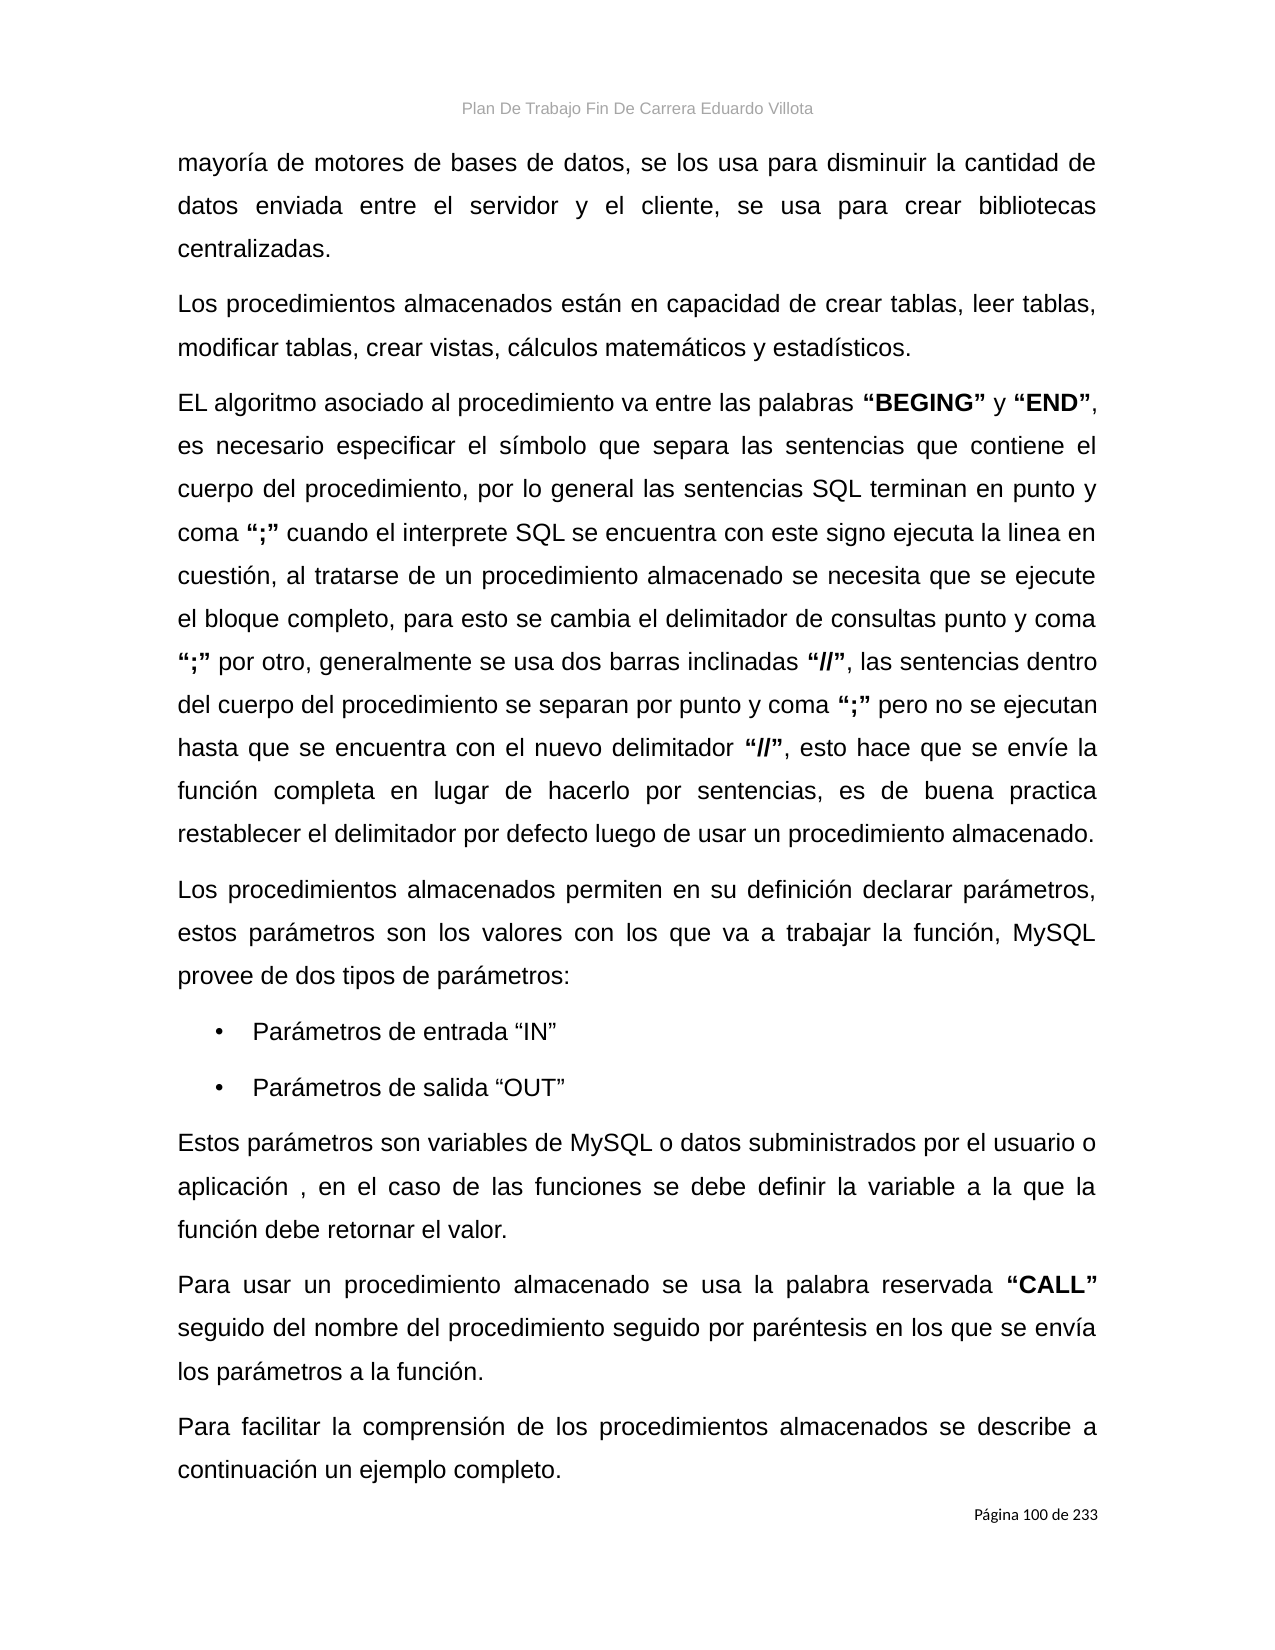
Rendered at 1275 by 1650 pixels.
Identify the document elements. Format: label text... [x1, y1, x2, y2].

text Para facilitar la comprensión de los procedimientos almacenados se describe a continuación un ejemplo completo. [177, 1412, 1098, 1484]
list Parámetros de salida “OUT” [215, 1073, 1098, 1102]
text Para usar un procedimiento almacenado se usa la palabra reservada “CALL” seguido del nombre del procedimiento seguido por paréntesis en los que se envía los parámetros a la función. [177, 1270, 1098, 1385]
text Estos parámetros son variables de MySQL o datos subministrados por el usuario o aplicación , en el caso de las funciones se debe definir la variable a la que la función debe retornar el valor. [177, 1128, 1098, 1243]
list Parámetros de entrada “IN” [215, 1017, 1098, 1046]
text mayoría de motores de bases de datos, se los usa para disminuir la cantidad de datos enviada entre el servidor y el cliente, se usa para crear bibliotecas centralizadas. [177, 148, 1098, 263]
text EL algoritmo asociado al procedimiento va entre las palabras “BEGING” y “END”, es necesario especificar el símbolo que separa las sentencias que contiene el cuerpo del procedimiento, por lo general las sentencias SQL terminan en punto y coma “;” cuando el interprete SQL se encuentra con este signo ejecuta la linea en cuestión, al tratarse de un procedimiento almacenado se necesita que se ejecute el bloque completo, para esto se cambia el delimitador de consultas punto y coma “;” por otro, generalmente se usa dos barras inclinadas “//”, las sentencias dentro del cuerpo del procedimiento se separan por punto y coma “;” pero no se ejecutan hasta que se encuentra con el nuevo delimitador “//”, esto hace que se envíe la función completa en lugar de hacerlo por sentencias, es de buena practica restablecer el delimitador por defecto luego de usar un procedimiento almacenado. [177, 388, 1098, 848]
text Los procedimientos almacenados permiten en su definición declarar parámetros, estos parámetros son los valores con los que va a trabajar la función, MySQL provee de dos tipos de parámetros: [177, 875, 1098, 990]
text Los procedimientos almacenados están en capacidad de crear tablas, leer tablas, modificar tablas, crear vistas, cálculos matemáticos y estadísticos. [177, 289, 1098, 361]
